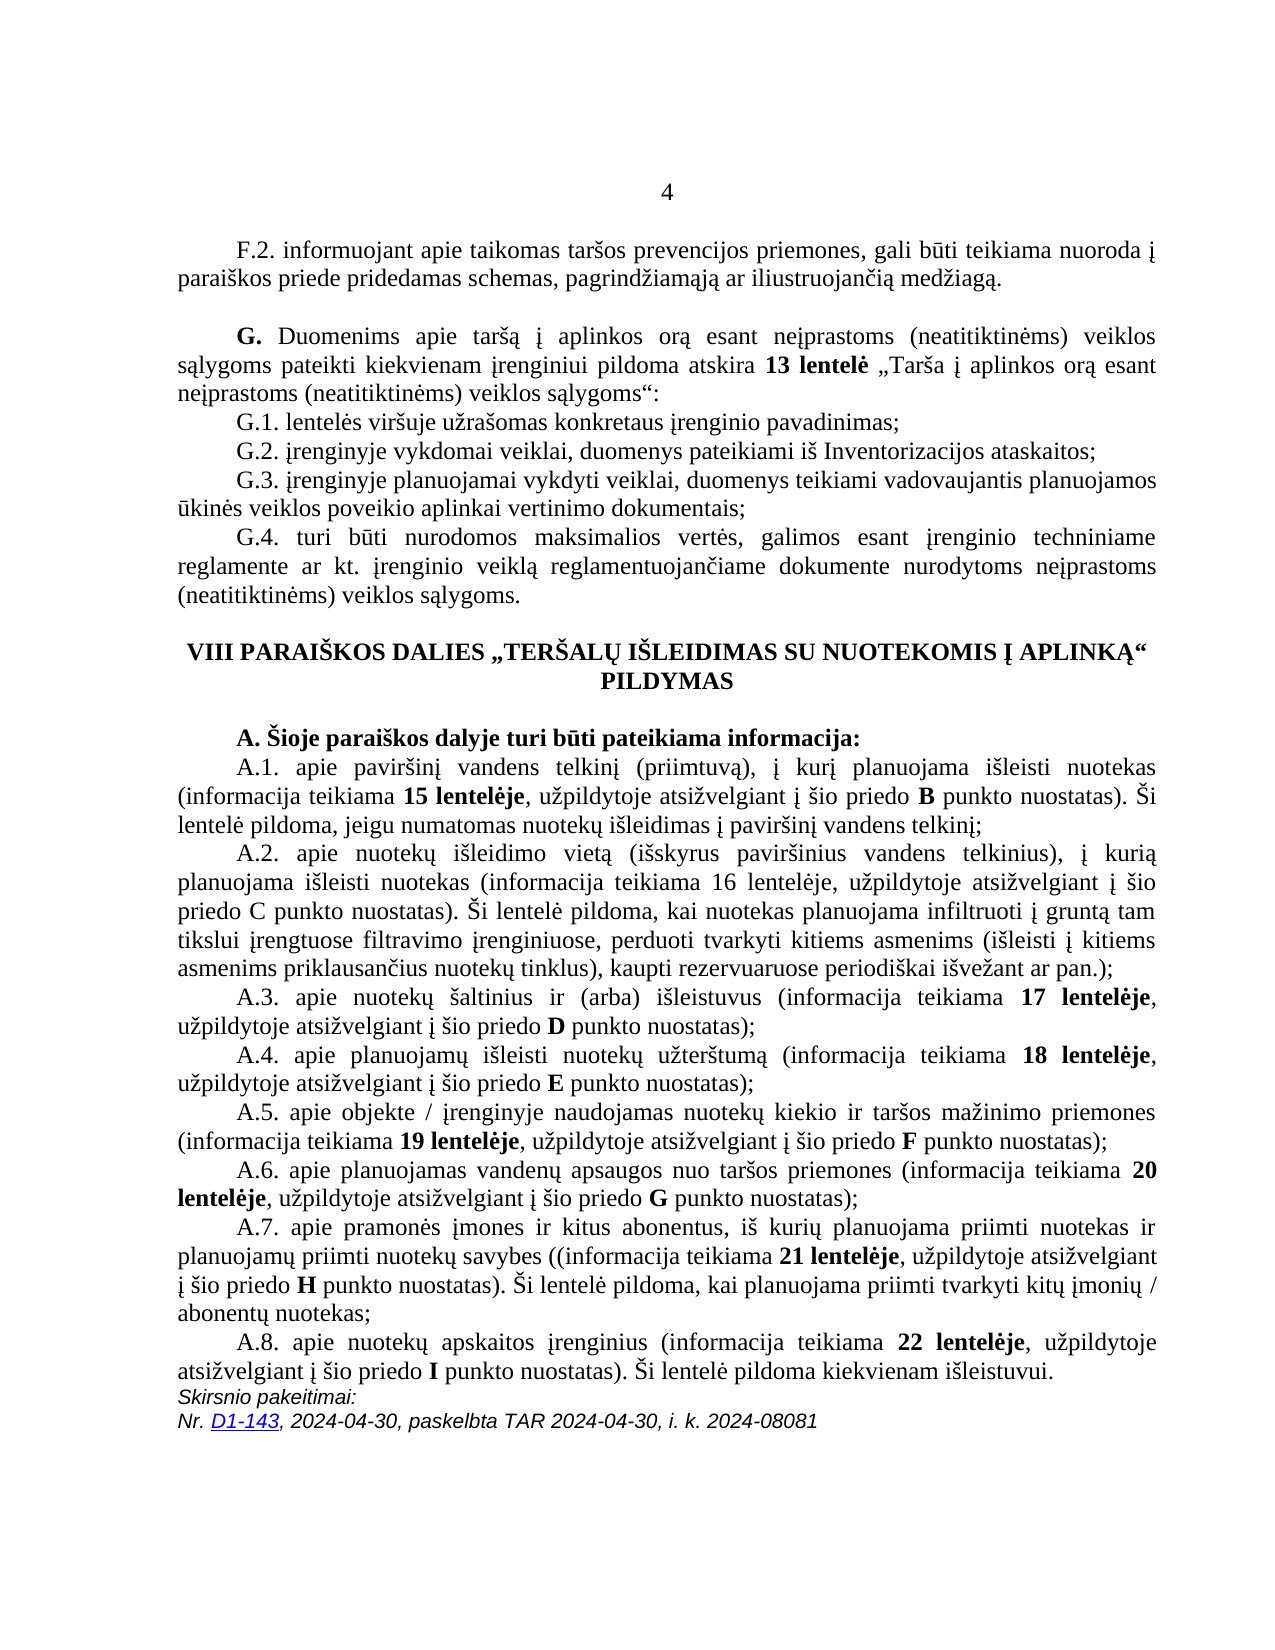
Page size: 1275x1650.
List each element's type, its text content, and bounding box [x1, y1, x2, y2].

text G.2. įrenginyje vykdomai veiklai, duomenys pateikiami iš Inventorizacijos ataskaitos; [177, 436, 1157, 465]
text A.1. apie paviršinį vandens telkinį (priimtuvą), į kurį planuojama išleisti nuotekas (informacija teikiama 15 lentelėje, užpildytoje atsižvelgiant į šio priedo B punkto nuostatas). Ši lentelė pildoma, jeigu numatomas nuotekų išleidimas į paviršinį vandens telkinį; [177, 752, 1157, 838]
text A.8. apie nuotekų apskaitos įrenginius (informacija teikiama 22 lentelėje, užpildytoje atsižvelgiant į šio priedo I punkto nuostatas). Ši lentelė pildoma kiekvienam išleistuvui. [177, 1327, 1157, 1385]
text G.1. lentelės viršuje užrašomas konkretaus įrenginio pavadinimas; [177, 407, 1157, 436]
text VIII PARAIŠKOS DALIES „TERŠALŲ IŠLEIDIMAS SU NUOTEKOMIS Į APLINKĄ“ PILDYMAS [177, 637, 1157, 695]
text G. Duomenims apie taršą į aplinkos orą esant neįprastoms (neatitiktinėms) veiklos sąlygoms pateikti kiekvienam įrenginiui pildoma atskira 13 lentelė „Tarša į aplinkos orą esant neįprastoms (neatitiktinėms) veiklos sąlygoms“: [177, 321, 1157, 407]
text Skirsnio pakeitimai: [177, 1385, 1157, 1409]
text A.4. apie planuojamų išleisti nuotekų užterštumą (informacija teikiama 18 lentelėje, užpildytoje atsižvelgiant į šio priedo E punkto nuostatas); [177, 1040, 1157, 1097]
text A.2. apie nuotekų išleidimo vietą (išskyrus paviršinius vandens telkinius), į kurią planuojama išleisti nuotekas (informacija teikiama 16 lentelėje, užpildytoje atsižvelgiant į šio priedo C punkto nuostatas). Ši lentelė pildoma, kai nuotekas planuojama infiltruoti į gruntą tam tikslui įrengtuose filtravimo įrenginiuose, perduoti tvarkyti kitiems asmenims (išleisti į kitiems asmenims priklausančius nuotekų tinklus), kaupti rezervuaruose periodiškai išvežant ar pan.); [177, 838, 1157, 982]
text G.3. įrenginyje planuojamai vykdyti veiklai, duomenys teikiami vadovaujantis planuojamos ūkinės veiklos poveikio aplinkai vertinimo dokumentais; [177, 465, 1157, 522]
text F.2. informuojant apie taikomas taršos prevencijos priemones, gali būti teikiama nuoroda į paraiškos priede pridedamas schemas, pagrindžiamąją ar iliustruojančią medžiagą. [177, 235, 1157, 292]
text A.7. apie pramonės įmones ir kitus abonentus, iš kurių planuojama priimti nuotekas ir planuojamų priimti nuotekų savybes ((informacija teikiama 21 lentelėje, užpildytoje atsižvelgiant į šio priedo H punkto nuostatas). Ši lentelė pildoma, kai planuojama priimti tvarkyti kitų įmonių / abonentų nuotekas; [177, 1212, 1157, 1327]
text A. Šioje paraiškos dalyje turi būti pateikiama informacija: [177, 723, 1157, 752]
text A.6. apie planuojamas vandenų apsaugos nuo taršos priemones (informacija teikiama 20 lentelėje, užpildytoje atsižvelgiant į šio priedo G punkto nuostatas); [177, 1155, 1157, 1212]
text G.4. turi būti nurodomos maksimalios vertės, galimos esant įrenginio techniniame reglamente ar kt. įrenginio veiklą reglamentuojančiame dokumente nurodytoms neįprastoms (neatitiktinėms) veiklos sąlygoms. [177, 522, 1157, 608]
text A.5. apie objekte / įrenginyje naudojamas nuotekų kiekio ir taršos mažinimo priemones (informacija teikiama 19 lentelėje, užpildytoje atsižvelgiant į šio priedo F punkto nuostatas); [177, 1097, 1157, 1155]
text A.3. apie nuotekų šaltinius ir (arba) išleistuvus (informacija teikiama 17 lentelėje, užpildytoje atsižvelgiant į šio priedo D punkto nuostatas); [177, 982, 1157, 1040]
text Nr. D1-143, 2024-04-30, paskelbta TAR 2024-04-30, i. k. 2024-08081 [177, 1409, 1157, 1433]
